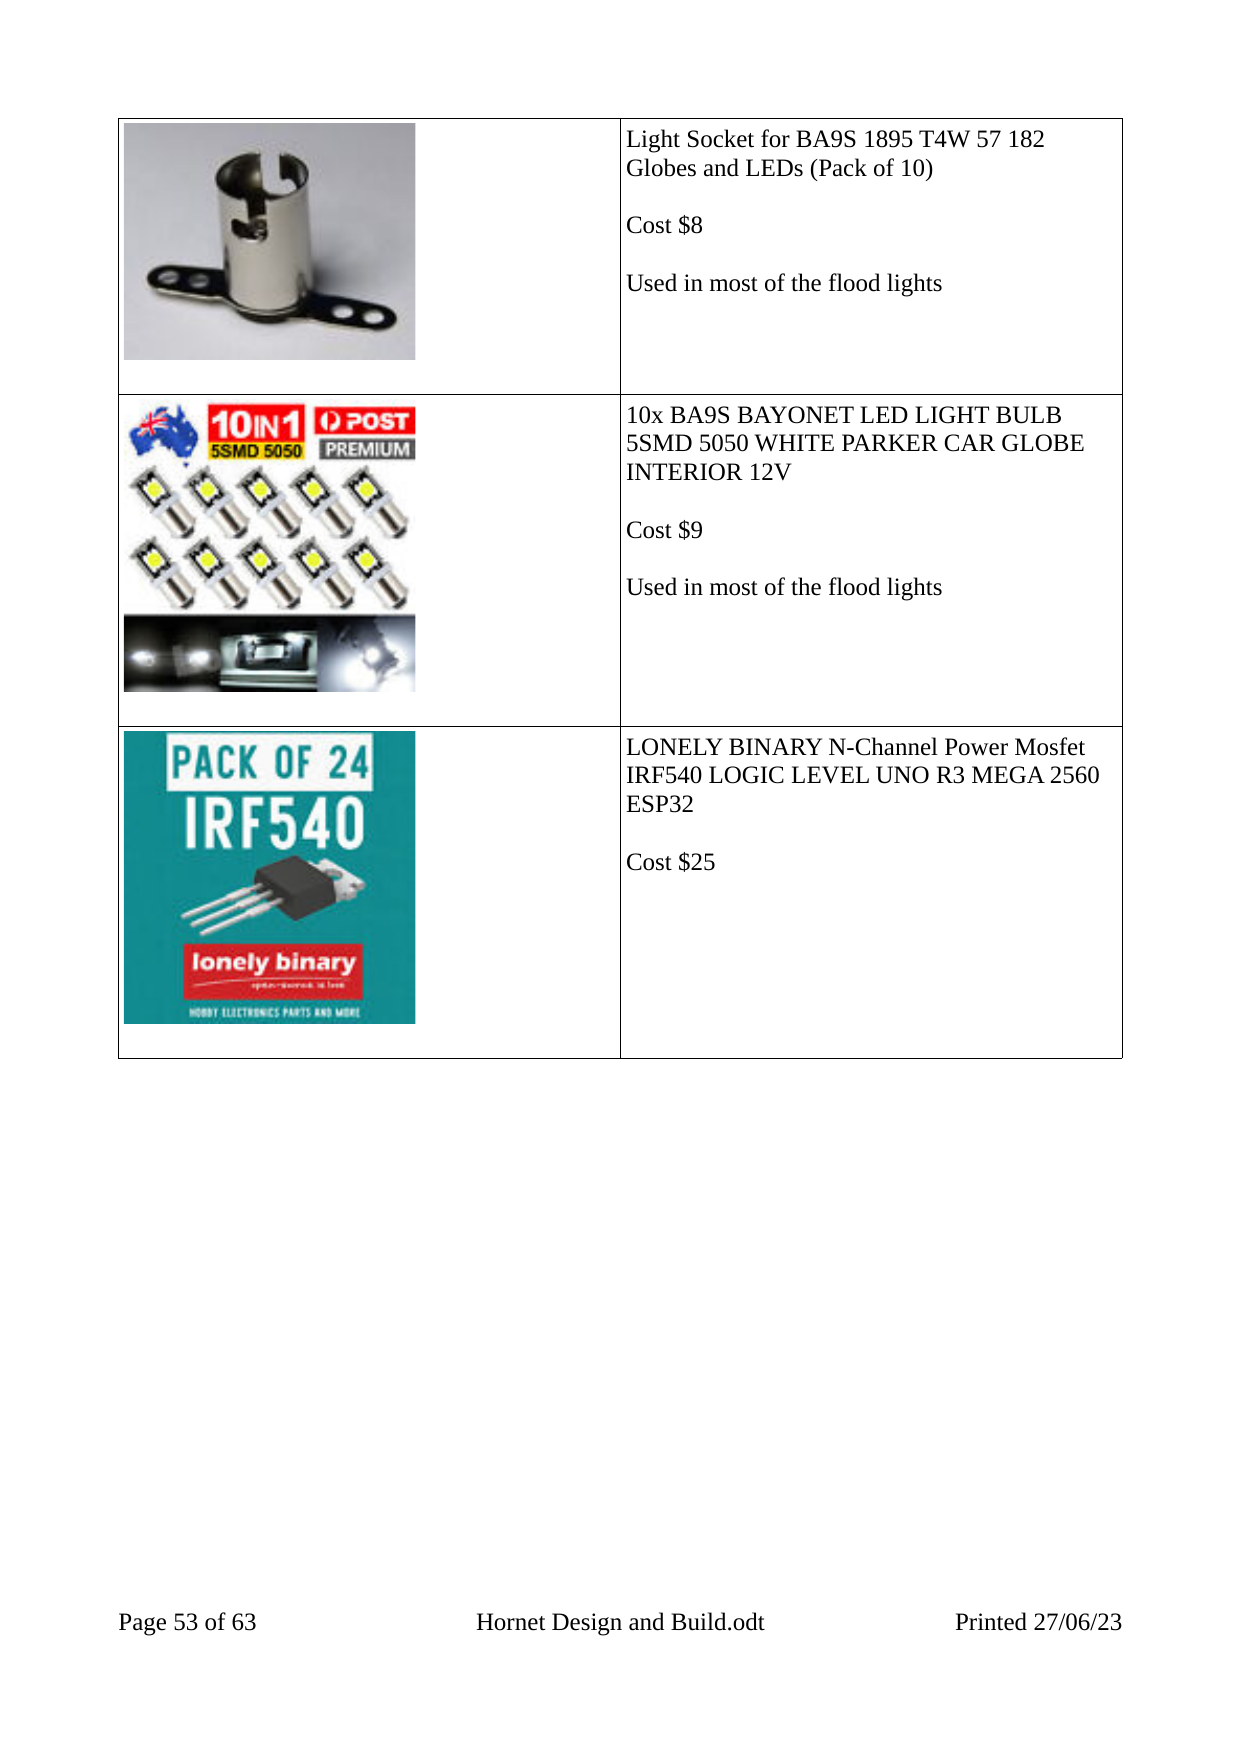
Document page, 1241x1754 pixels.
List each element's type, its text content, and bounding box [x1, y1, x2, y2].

picture [123, 123, 416, 360]
table_cell [119, 119, 620, 394]
picture [123, 399, 416, 692]
picture [123, 731, 416, 1024]
table_cell LONELY BINARY N-Channel Power Mosfet IRF540 LOGIC LEVEL UNO R3 MEGA 2560 ESP32 Cost $25 [621, 727, 1122, 1058]
table_cell [119, 395, 620, 726]
table_cell [119, 727, 620, 1058]
table_cell Light Socket for BA9S 1895 T4W 57 182 Globes and LEDs (Pack of 10) Cost $8 Used in most of the flood lights [621, 119, 1122, 394]
table_cell 10x BA9S BAYONET LED LIGHT BULB 5SMD 5050 WHITE PARKER CAR GLOBE INTERIOR 12V Cost $9 Used in most of the flood lights [621, 395, 1122, 726]
